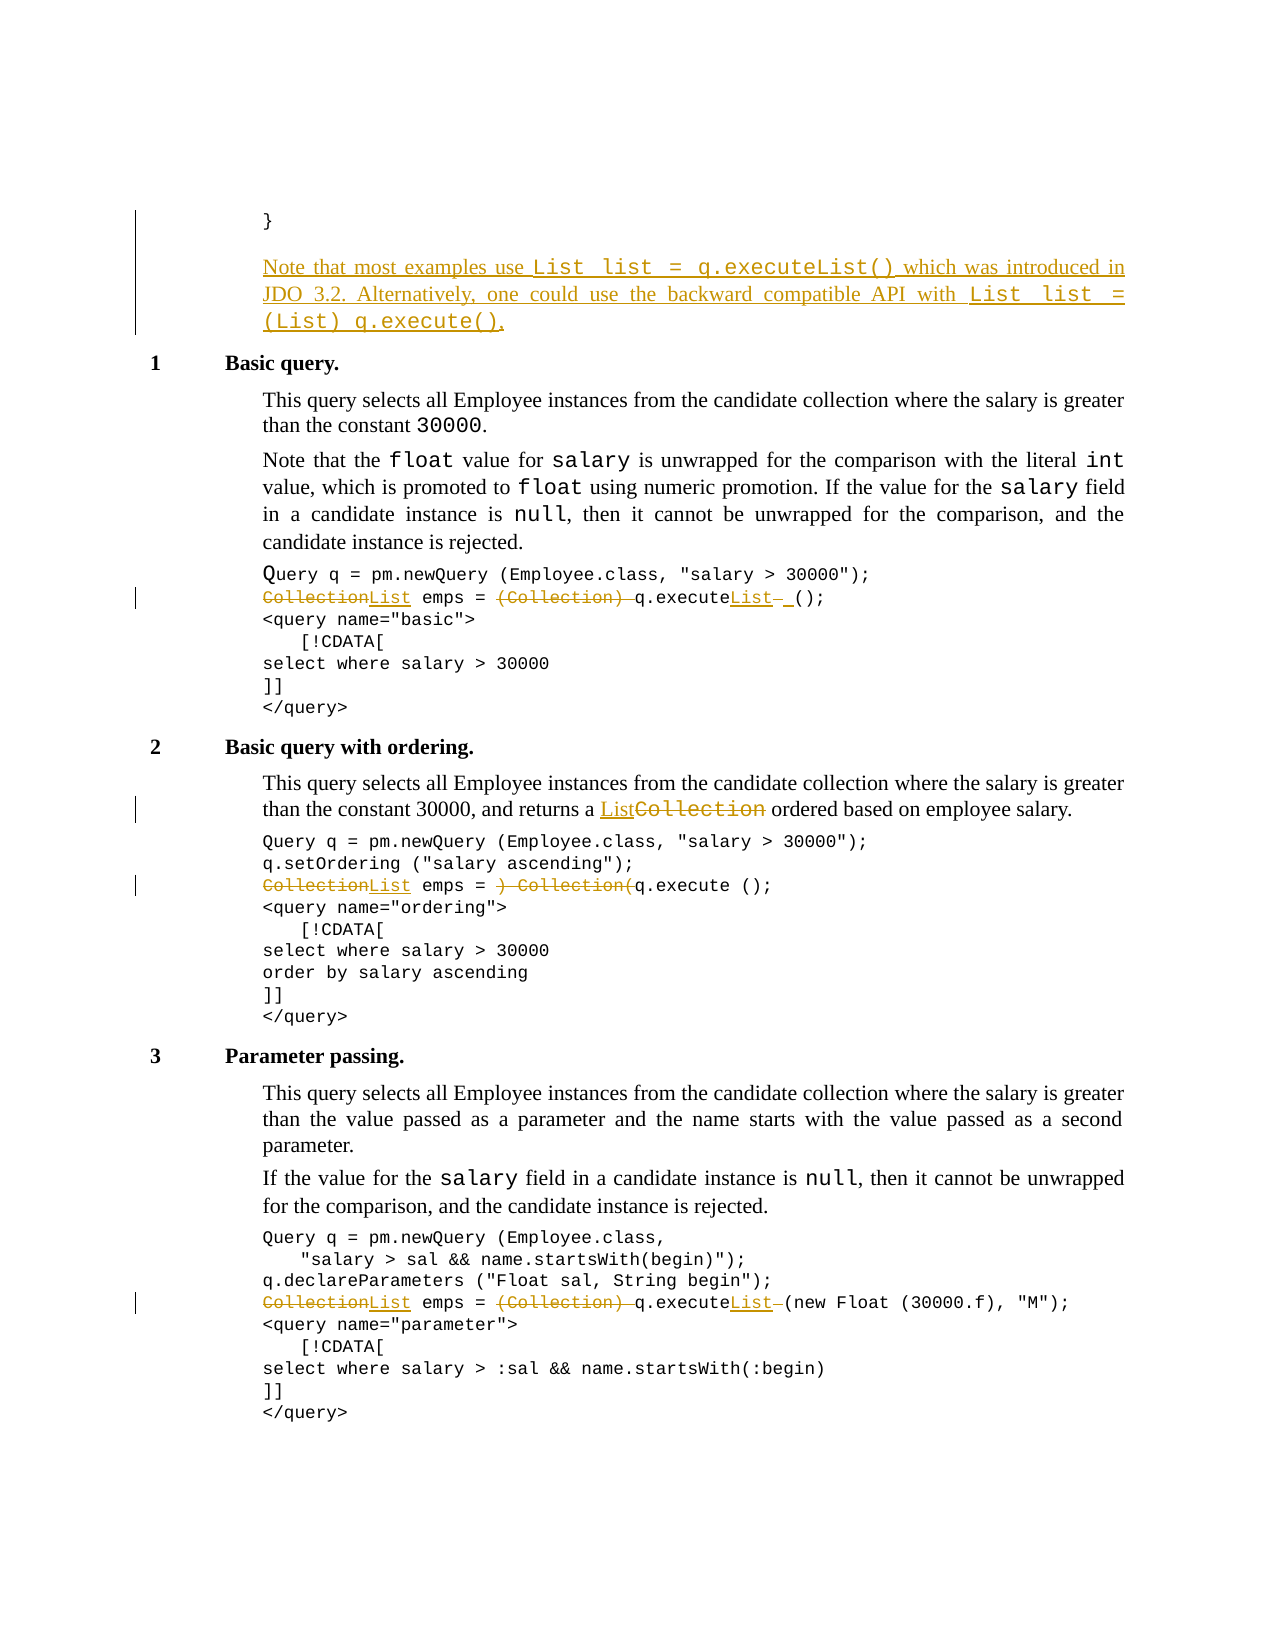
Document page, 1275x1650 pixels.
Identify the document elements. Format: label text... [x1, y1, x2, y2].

text Note that most examples use List list = q.executeList() which was introduced in [262, 254, 1125, 276]
text <query name="ordering"> [262, 896, 1125, 918]
text } [262, 210, 1125, 232]
text select where salary > :sal && name.startsWith(:begin) [262, 1358, 1125, 1380]
text ]] [262, 1380, 1125, 1402]
text ]] [262, 675, 1125, 697]
text ]] [262, 984, 1125, 1006]
text </query> [262, 1402, 1125, 1423]
subtitle Basic query. [150, 349, 1125, 375]
text order by salary ascending [262, 962, 1125, 984]
text [!CDATA[ [262, 1336, 1125, 1358]
text q.declareParameters ("Float sal, String begin"); [262, 1270, 1125, 1292]
text List emps = q.executeList (); [262, 587, 1125, 609]
text select where salary > 30000 [262, 653, 1125, 675]
text <query name="parameter"> [262, 1314, 1125, 1336]
text JDO 3.2. Alternatively, one could use the backward compatible API with List list = (List) q.execute(), [262, 276, 1125, 335]
text Query q = pm.newQuery (Employee.class, "salary > 30000"); [262, 831, 1125, 853]
text This query selects all Employee instances from the candidate collection where the salary is greater than the value passed as a parameter and the name starts with the value passed as a second parameter. [262, 1079, 1125, 1157]
text Query q = pm.newQuery (Employee.class, [262, 1227, 1125, 1248]
text </query> [262, 1006, 1125, 1028]
text If the value for the salary field in a candidate instance is null, then it cannot be unwrapped for the comparison, and the candidate instance is rejected. [262, 1165, 1125, 1218]
text Query q = pm.newQuery (Employee.class, "salary > 30000"); [262, 562, 1125, 587]
text This query selects all Employee instances from the candidate collection where the salary is greater than the constant 30000, and returns a List ordered based on employee salary. [262, 769, 1125, 822]
subtitle Parameter passing. [150, 1042, 1125, 1068]
text "salary > sal && name.startsWith(begin)"); [262, 1248, 1125, 1270]
subtitle Basic query with ordering. [150, 733, 1125, 759]
text <query name="basic"> [262, 609, 1125, 631]
text Note that the float value for salary is unwrapped for the comparison with the literal int value, which is promoted to float using numeric promotion. If the value for the salary field in a candidate instance is null, then it cannot be unwrapped for the comparison, and the candidate instance is rejected. [262, 447, 1125, 554]
text This query selects all Employee instances from the candidate collection where the salary is greater than the constant 30000. [262, 386, 1125, 439]
text [!CDATA[ [262, 918, 1125, 940]
text </query> [262, 697, 1125, 718]
text select where salary > 30000 [262, 940, 1125, 962]
text q.setOrdering ("salary ascending"); [262, 853, 1125, 874]
text List emps = q.executeList(new Float (30000.f), "M"); [262, 1292, 1125, 1314]
text [!CDATA[ [262, 631, 1125, 653]
text List emps = q.execute (); [262, 874, 1125, 896]
